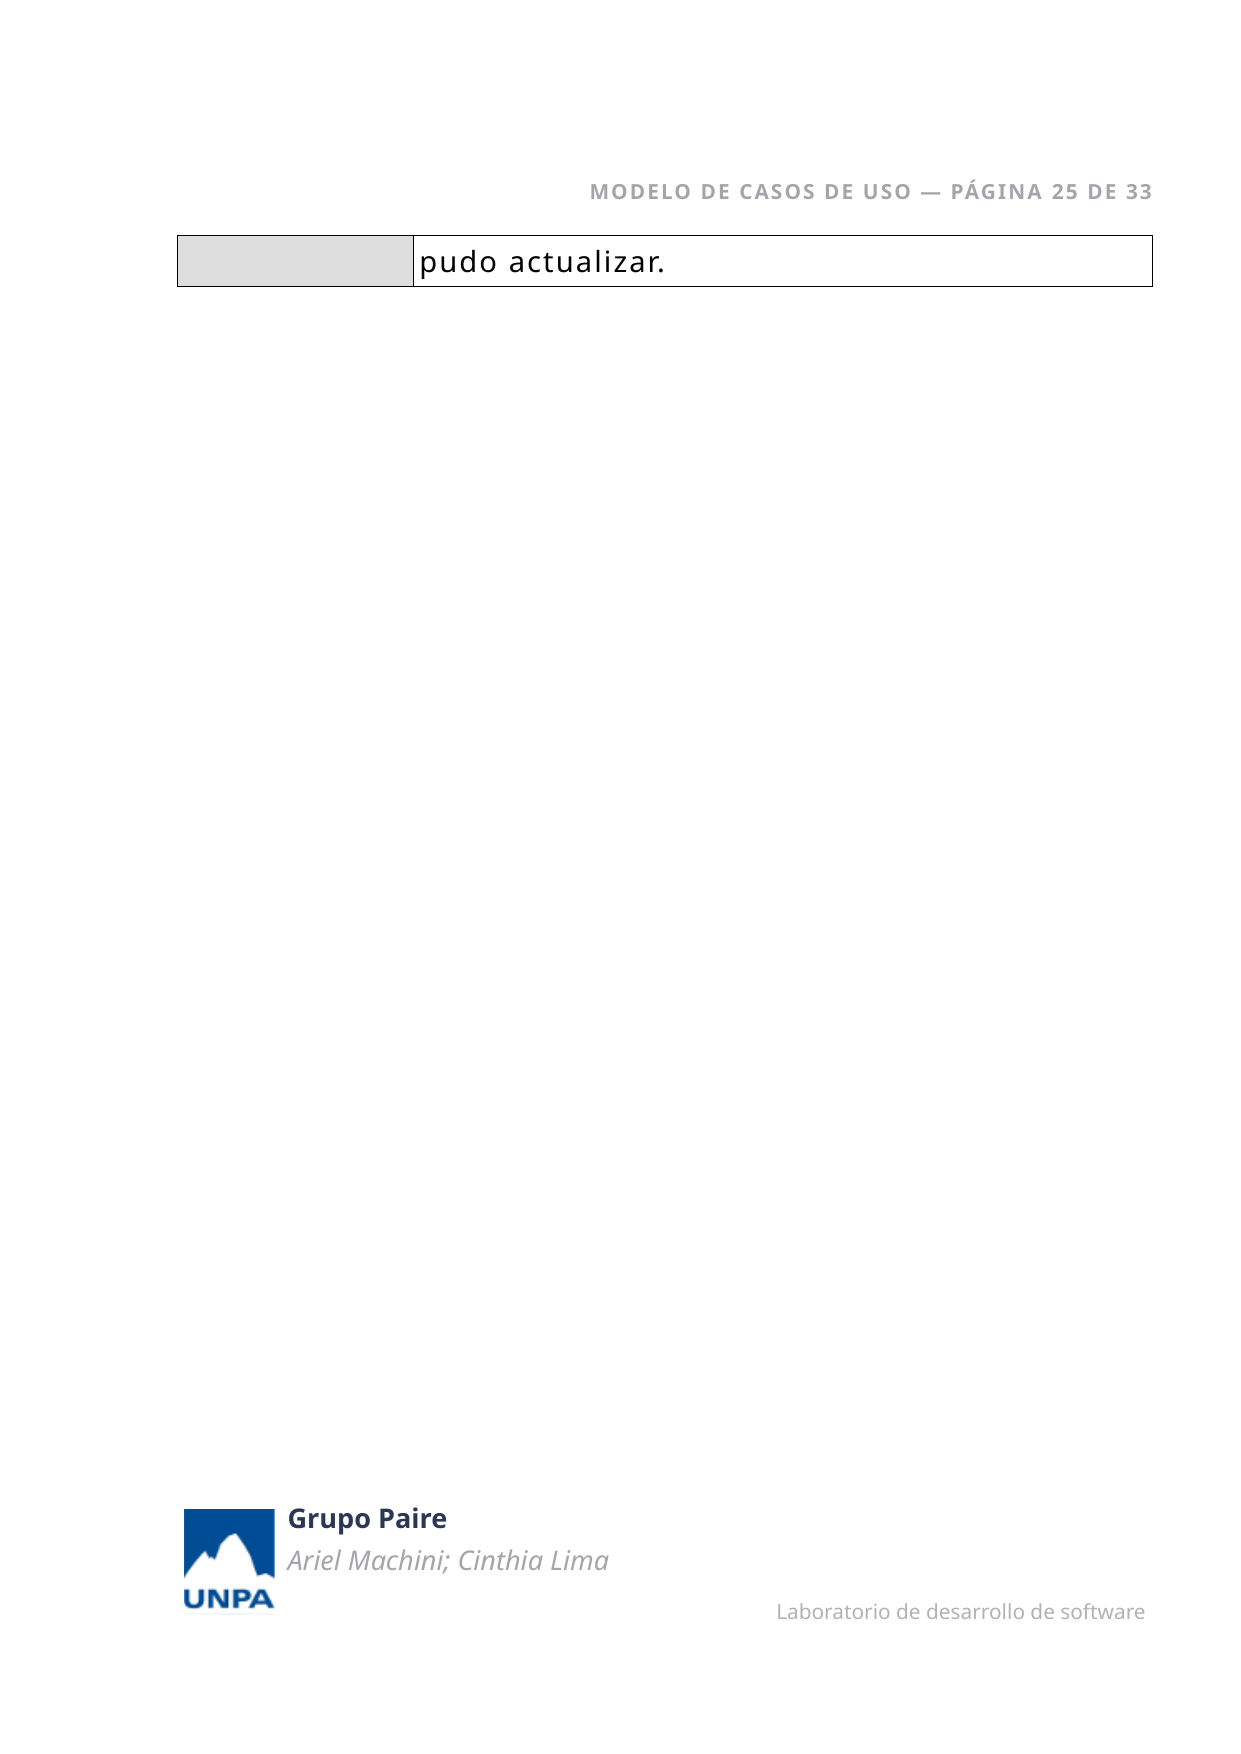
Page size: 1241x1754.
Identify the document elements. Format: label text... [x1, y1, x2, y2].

table_cell pudo actualizar. [414, 236, 1152, 286]
picture [184, 1509, 275, 1615]
table_cell [178, 236, 413, 286]
